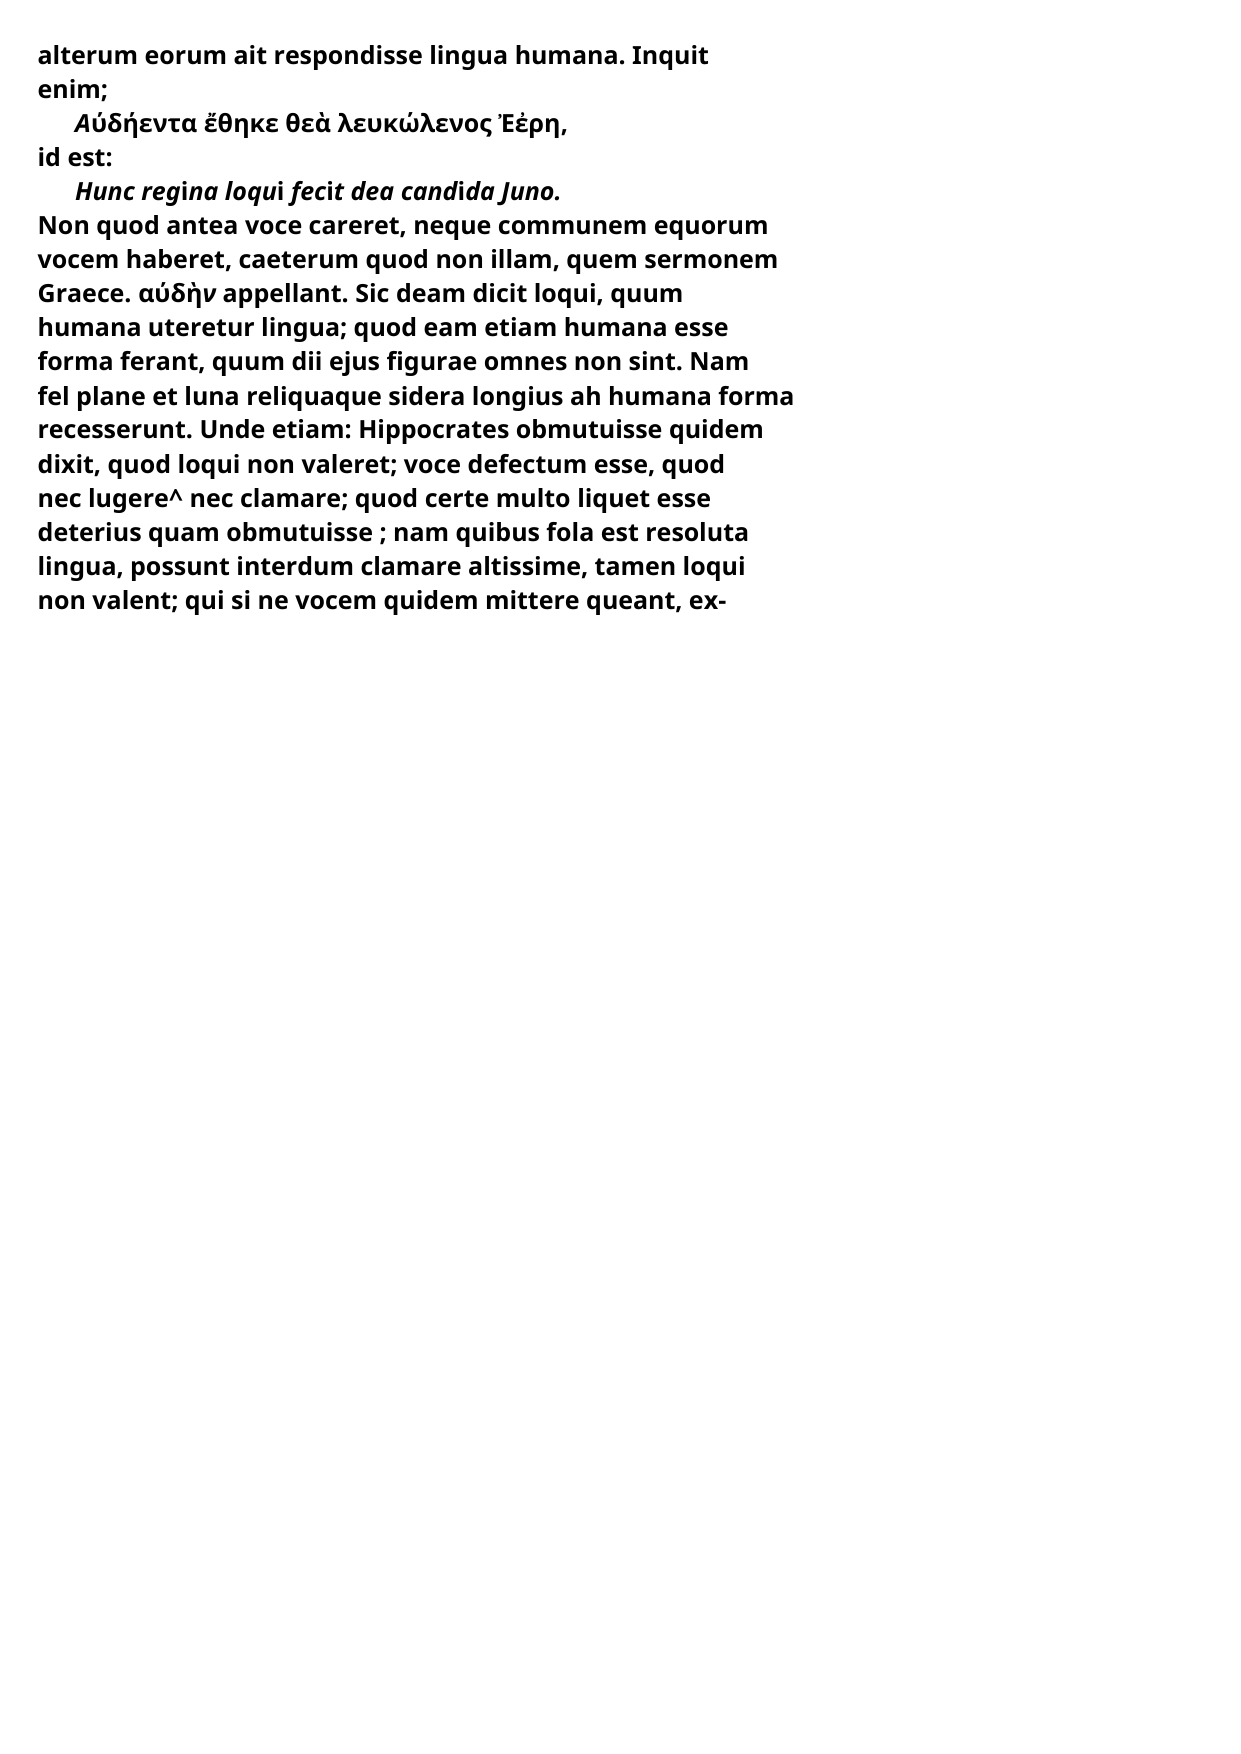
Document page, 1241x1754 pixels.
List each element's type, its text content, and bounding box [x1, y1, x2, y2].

text alterum eorum ait respondisse lingua humana. Inquit enim; [37, 37, 1203, 106]
text Non quod antea voce careret, neque communem equorum vocem haberet, caeterum quod non illam, quem sermonem Graece. αύδὴν appellant. Sic deam dicit loqui, quum humana uteretur lingua; quod eam etiam humana esse forma ferant, quum dii ejus figurae omnes non sint. Nam fel plane et luna reliquaque sidera longius ah humana forma recesserunt. Unde etiam: Hippocrates obmutuisse quidem dixit, quod loqui non valeret; voce defectum esse, quod nec lugere^ nec clamare; quod certe multo liquet esse deterius quam obmutuisse ; nam quibus fola est resoluta lingua, possunt interdum clamare altissime, tamen loqui non valent; qui si ne vocem quidem mittere queant, ex- [37, 208, 1203, 617]
text Hunc regina loqui fecit dea candida Juno. [37, 174, 1203, 208]
text Αύδήεντα ἔθηκε θεὰ λευκώλενος Ἐἐρη, id est: [37, 106, 1203, 174]
